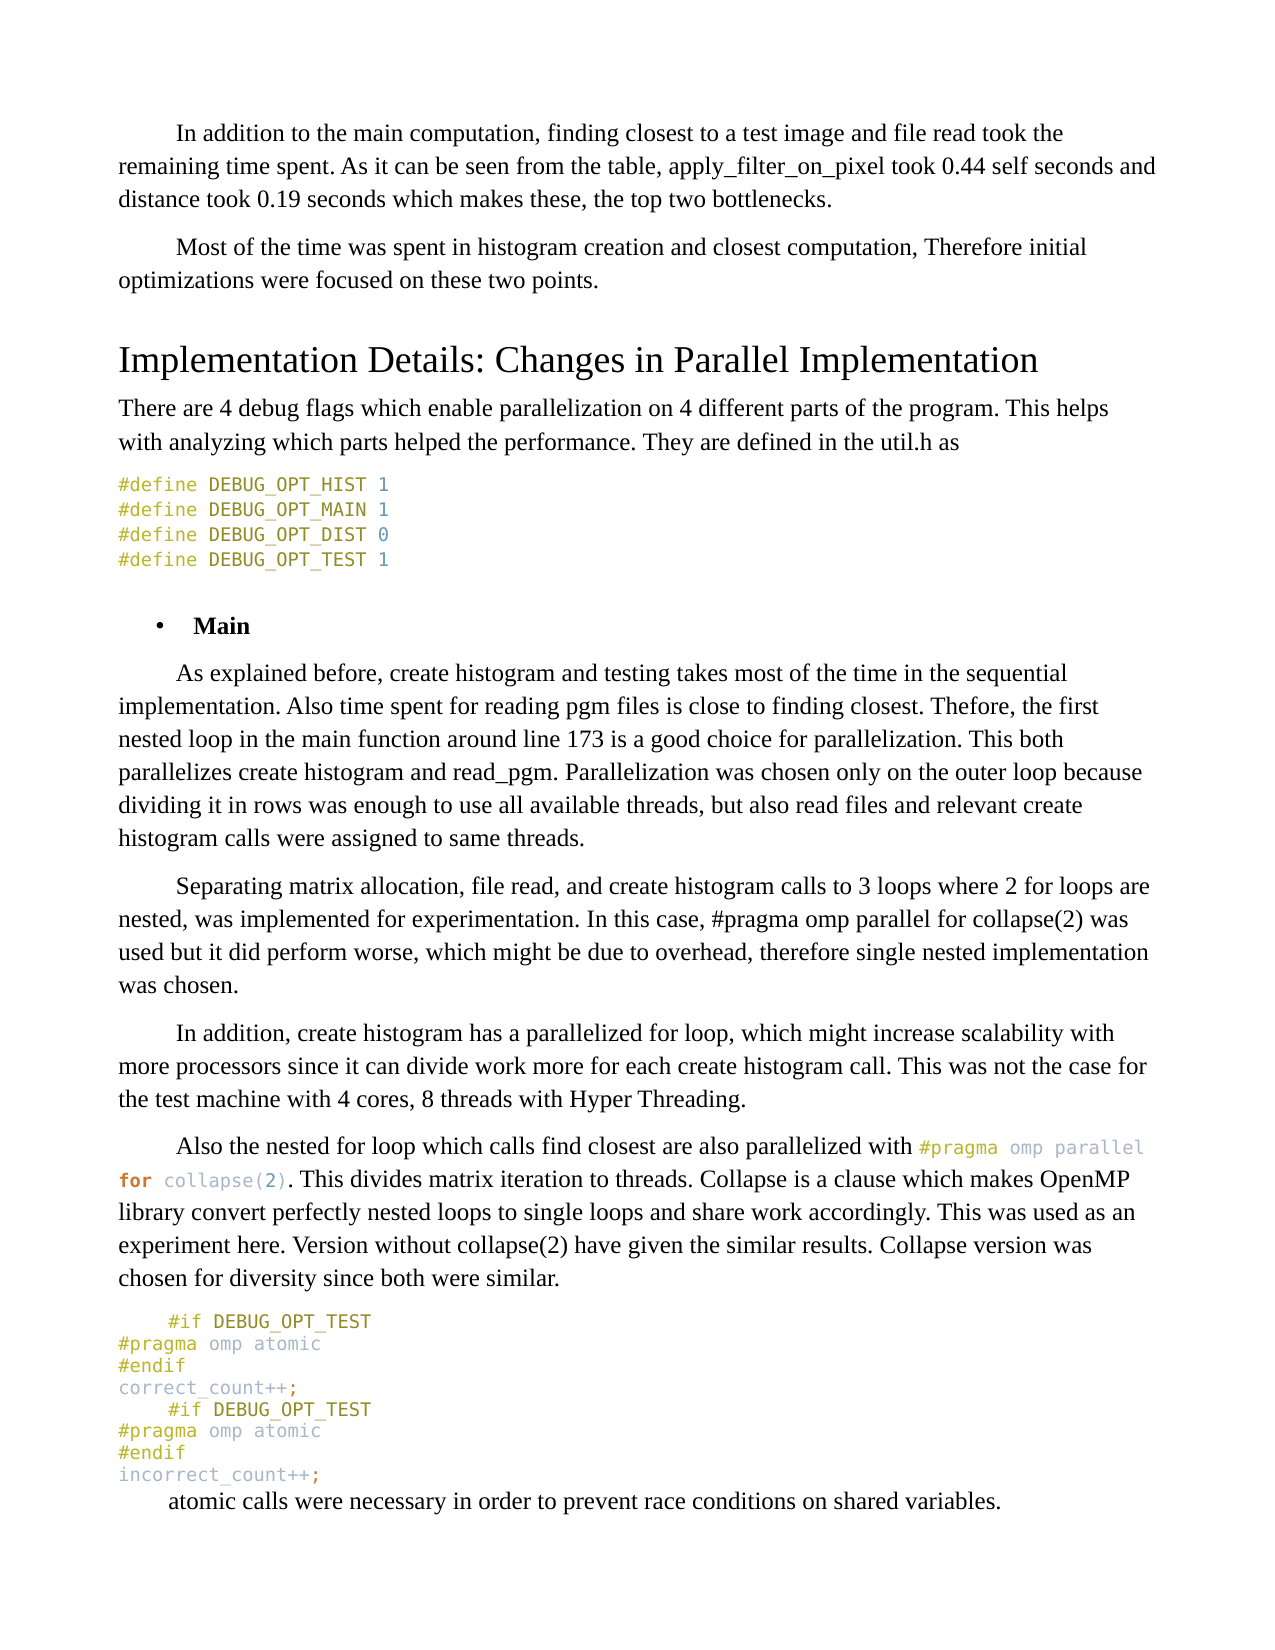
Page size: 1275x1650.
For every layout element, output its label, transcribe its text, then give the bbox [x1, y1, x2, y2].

list Main [156, 611, 1157, 639]
text #define DEBUG_OPT_HIST 1 #define DEBUG_OPT_MAIN 1 #define DEBUG_OPT_DIST 0 #define DEBUG_OPT_TEST 1 [118, 474, 1157, 571]
text In addition, create histogram has a parallelized for loop, which might increase scalability with more processors since it can divide work more for each create histogram call. This was not the case for the test machine with 4 cores, 8 threads with Hyper Threading. [118, 1018, 1157, 1112]
text atomic calls were necessary in order to prevent race conditions on shared variables. [118, 1486, 1157, 1515]
text Separating matrix allocation, file read, and create histogram calls to 3 loops where 2 for loops are nested, was implemented for experimentation. In this case, #pragma omp parallel for collapse(2) was used but it did perform worse, which might be due to overhead, therefore single nested implementation was chosen. [118, 871, 1157, 999]
text Also the nested for loop which calls find closest are also parallelized with #pragma omp parallel for collapse(2). This divides matrix iteration to threads. Collapse is a clause which makes OpenMP library convert perfectly nested loops to single loops and share work accordingly. This was used as an experiment here. Version without collapse(2) have given the similar results. Collapse version was chosen for diversity since both were similar. [118, 1131, 1157, 1292]
text There are 4 debug flags which enable parallelization on 4 different parts of the program. This helps with analyzing which parts helped the performance. They are defined in the util.h as [118, 393, 1157, 455]
text In addition to the main computation, finding closest to a test image and file read took the remaining time spent. As it can be seen from the table, apply_filter_on_pixel took 0.44 self seconds and distance took 0.19 seconds which makes these, the top two bottlenecks. [118, 118, 1157, 213]
text #if DEBUG_OPT_TEST #pragma omp atomic #endif correct_count++; [118, 1311, 1157, 1398]
text Most of the time was spent in histogram creation and closest computation, Therefore initial optimizations were focused on these two points. [118, 232, 1157, 293]
text #if DEBUG_OPT_TEST #pragma omp atomic #endif incorrect_count++; [118, 1398, 1157, 1486]
subtitle Implementation Details: Changes in Parallel Implementation [118, 337, 1157, 381]
text As explained before, create histogram and testing takes most of the time in the sequential implementation. Also time spent for reading pgm files is close to finding closest. Thefore, the first nested loop in the main function around line 173 is a good choice for parallelization. This both parallelizes create histogram and read_pgm. Parallelization was chosen only on the outer loop because dividing it in rows was enough to use all available threads, but also read files and relevant create histogram calls were assigned to same threads. [118, 658, 1157, 852]
